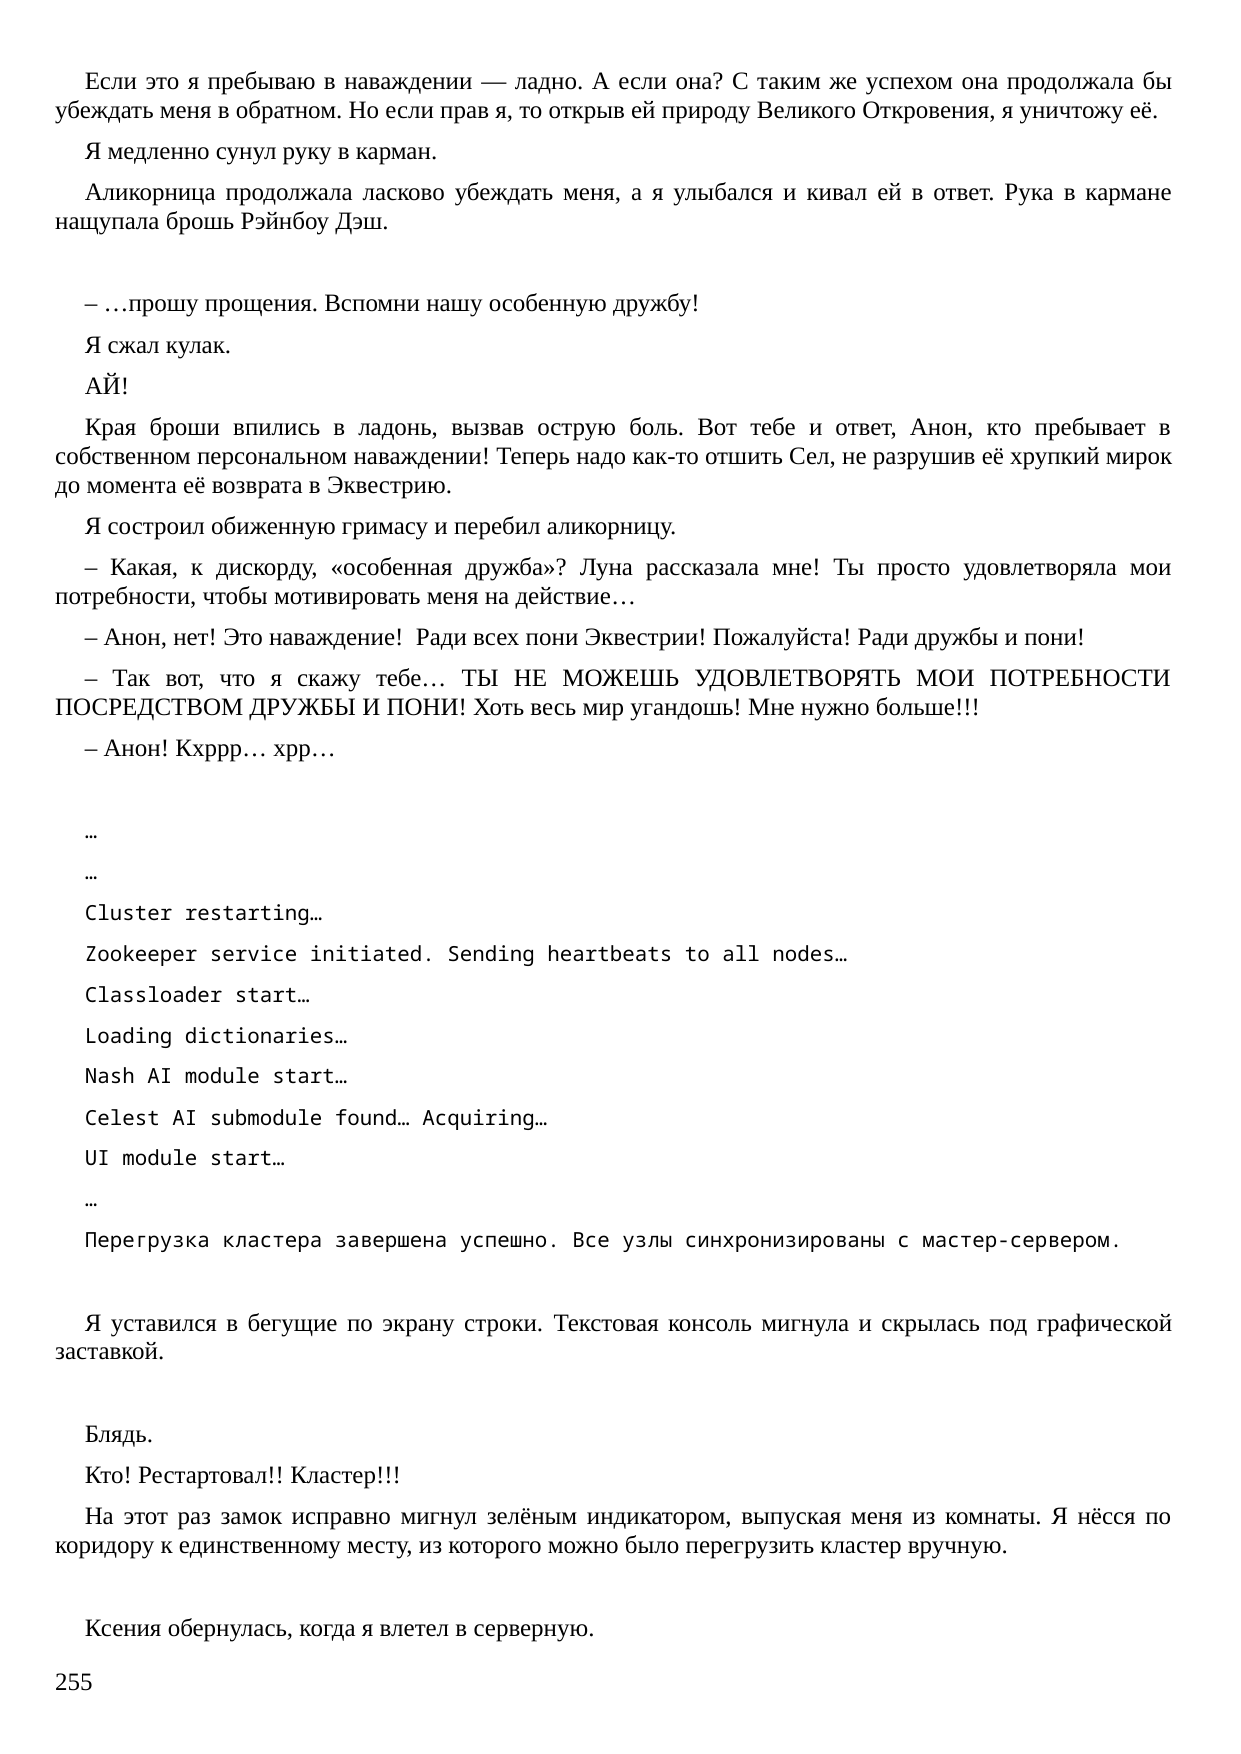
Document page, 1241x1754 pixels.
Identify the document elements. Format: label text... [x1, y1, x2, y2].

text Celest AI submodule found… Acquiring… [55, 1103, 1173, 1131]
text Если это я пребываю в наваждении — ладно. А если она? С таким же успехом она продолжала бы убеждать меня в обратном. Но если прав я, то открыв ей природу Великого Откровения, я уничтожу её. [55, 66, 1173, 123]
text … [55, 1184, 1173, 1213]
text Перегрузка кластера завершена успешно. Все узлы синхронизированы с мастер-сервером. [55, 1225, 1173, 1254]
text Аликорница продолжала ласково убеждать меня, а я улыбался и кивал ей в ответ. Рука в кармане нащупала брошь Рэйнбоу Дэш. [55, 177, 1173, 235]
text Я сжал кулак. [55, 330, 1173, 358]
text – …прошу прощения. Вспомни нашу особенную дружбу! [55, 288, 1173, 317]
text UI module start… [55, 1143, 1173, 1172]
text Cluster restarting… [55, 898, 1173, 926]
text – Анон! Кхррр… хрр… [55, 733, 1173, 762]
text Nash AI module start… [55, 1062, 1173, 1090]
text … [55, 816, 1173, 844]
text – Так вот, что я скажу тебе… ТЫ НЕ МОЖЕШЬ УДОВЛЕТВОРЯТЬ МОИ ПОТРЕБНОСТИ ПОСРЕДСТВОМ ДРУЖБЫ И ПОНИ! Хоть весь мир угандошь! Мне нужно больше!!! [55, 663, 1173, 721]
text Я медленно сунул руку в карман. [55, 136, 1173, 165]
text АЙ! [55, 371, 1173, 400]
text Ксения обернулась, когда я влетел в серверную. [55, 1613, 1173, 1641]
text Loading dictionaries… [55, 1021, 1173, 1049]
text – Какая, к дискорду, «особенная дружба»? Луна рассказала мне! Ты просто удовлетворяла мои потребности, чтобы мотивировать меня на действие… [55, 552, 1173, 610]
text Classloader start… [55, 980, 1173, 1008]
text Я состроил обиженную гримасу и перебил аликорницу. [55, 511, 1173, 540]
text Я уставился в бегущие по экрану строки. Текстовая консоль мигнула и скрылась под графической заставкой. [55, 1308, 1173, 1365]
text На этот раз замок исправно мигнул зелёным индикатором, выпуская меня из комнаты. Я нёсся по коридору к единственному месту, из которого можно было перегрузить кластер вручную. [55, 1501, 1173, 1559]
text … [55, 857, 1173, 885]
text – Анон, нет! Это наваждение! Ради всех пони Эквестрии! Пожалуйста! Ради дружбы и пони! [55, 622, 1173, 651]
text Края броши впились в ладонь, вызвав острую боль. Вот тебе и ответ, Анон, кто пребывает в собственном персональном наваждении! Теперь надо как-то отшить Сел, не разрушив её хрупкий мирок до момента её возврата в Эквестрию. [55, 412, 1173, 498]
text Zookeeper service initiated. Sending heartbeats to all nodes… [55, 939, 1173, 967]
text Блядь. [55, 1419, 1173, 1448]
text Кто! Рестартовал!! Кластер!!! [55, 1460, 1173, 1489]
